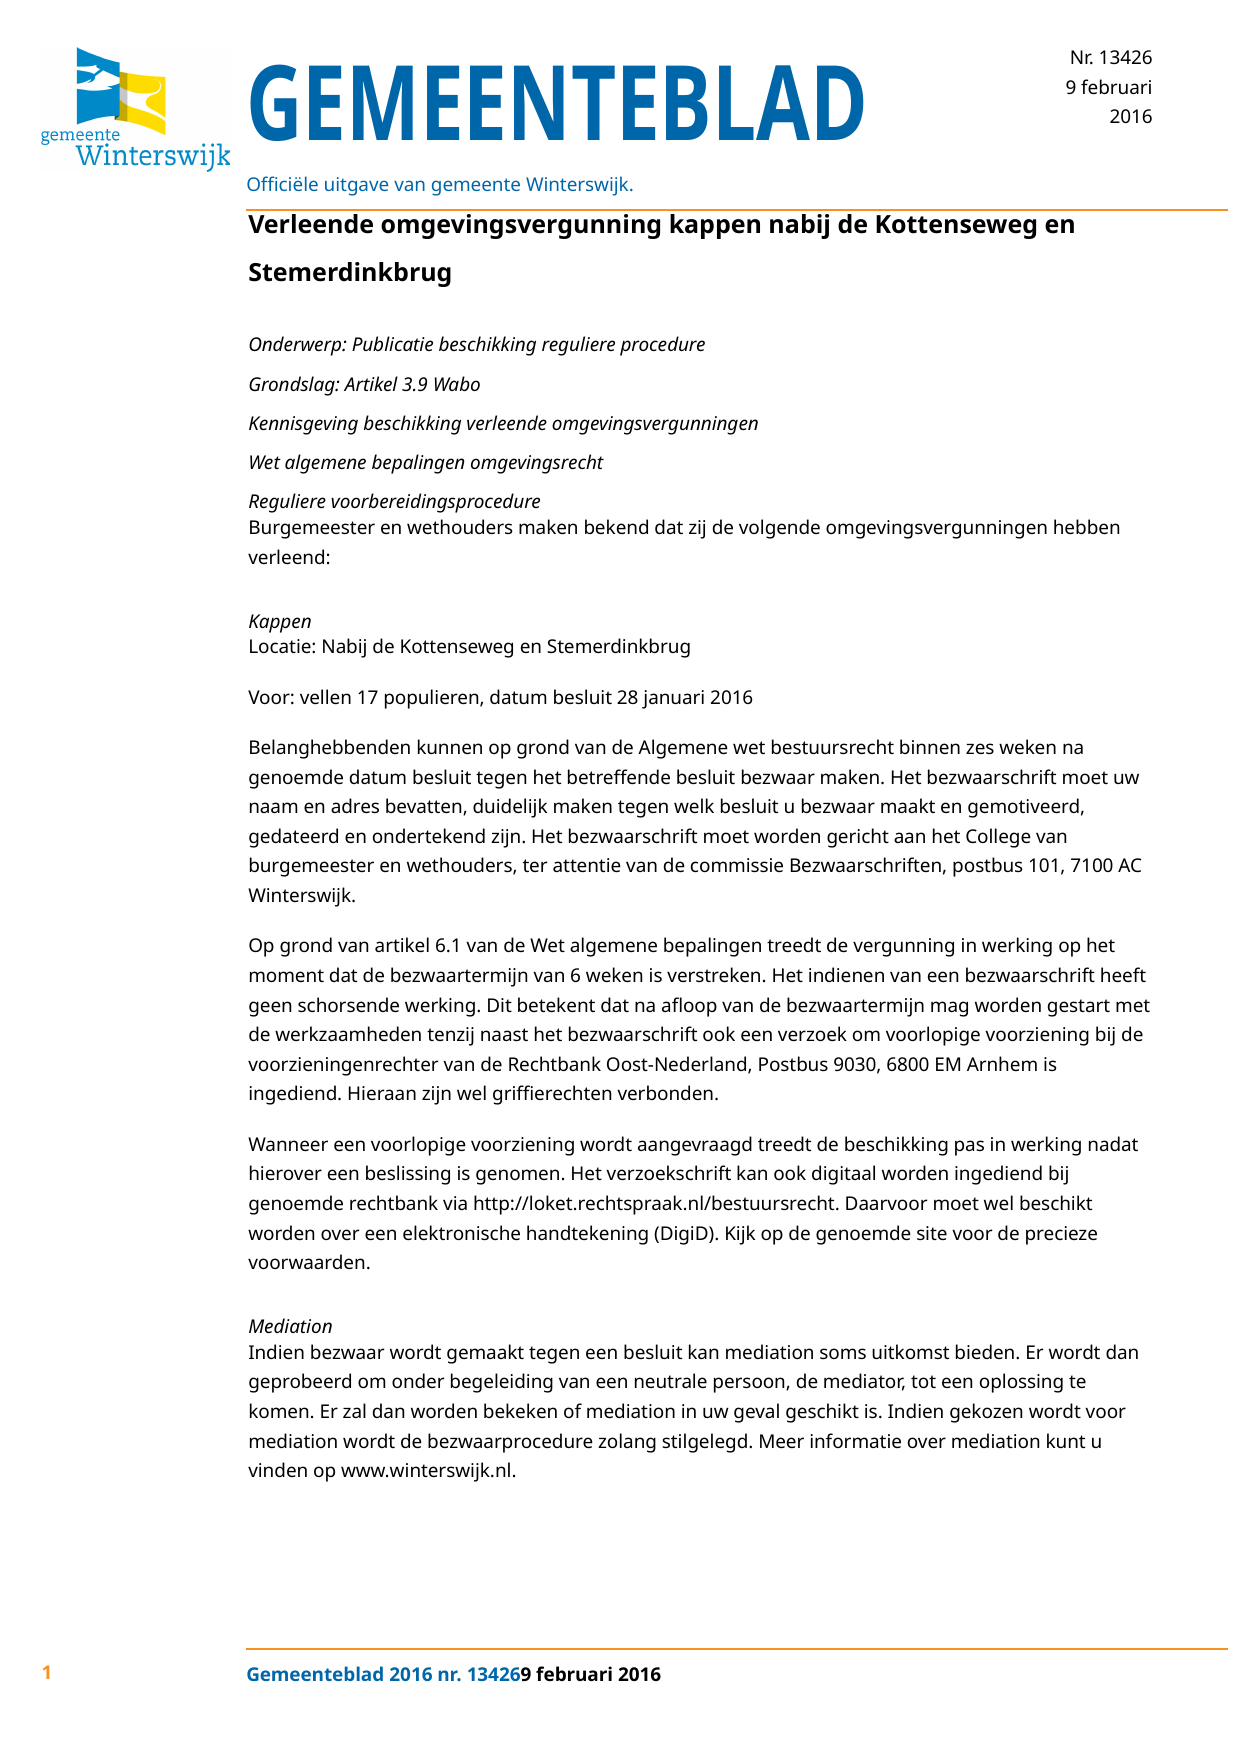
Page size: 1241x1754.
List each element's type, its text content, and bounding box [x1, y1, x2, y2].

text Wanneer een voorlopige voorziening wordt aangevraagd treedt de beschikking pas in werking nadat hierover een beslissing is genomen. Het verzoekschrift kan ook digitaal worden ingediend bij genoemde rechtbank via http://loket.rechtspraak.nl/bestuursrecht. Daarvoor moet wel beschikt worden over een elektronische handtekening (DigiD). Kijk op de genoemde site voor de precieze voorwaarden. [248, 1131, 1152, 1275]
picture [41, 47, 231, 172]
text Op grond van artikel 6.1 van de Wet algemene bepalingen treedt de vergunning in werking op het moment dat de bezwaartermijn van 6 weken is verstreken. Het indienen van een bezwaarschrift heeft geen schorsende werking. Dit betekent dat na afloop van de bezwaartermijn mag worden gestart met de werkzaamheden tenzij naast het bezwaarschrift ook een verzoek om voorlopige voorziening bij de voorzieningenrechter van de Rechtbank Oost-Nederland, Postbus 9030, 6800 EM Arnhem is ingediend. Hieraan zijn wel griffierechten verbonden. [248, 933, 1152, 1106]
picture [225, 153, 231, 162]
text Voor: vellen 17 populieren, datum besluit 28 januari 2016 [248, 684, 1152, 710]
text Indien bezwaar wordt gemaakt tegen een besluit kan mediation soms uitkomst bieden. Er wordt dan geprobeerd om onder begeleiding van een neutrale persoon, de mediator, tot een oplossing te komen. Er zal dan worden bekeken of mediation in uw geval geschikt is. Indien gekozen wordt voor mediation wordt de bezwaarprocedure zolang stilgelegd. Meer informatie over mediation kunt u vinden op www.winterswijk.nl. [248, 1339, 1152, 1483]
text Belanghebbenden kunnen op grond van de Algemene wet bestuursrecht binnen zes weken na genoemde datum besluit tegen het betreffende besluit bezwaar maken. Het bezwaarschrift moet uw naam en adres bevatten, duidelijk maken tegen welk besluit u bezwaar maakt en gemotiveerd, gedateerd en ondertekend zijn. Het bezwaarschrift moet worden gericht aan het College van burgemeester en wethouders, ter attentie van de commissie Bezwaarschriften, postbus 101, 7100 AC Winterswijk. [248, 734, 1152, 908]
text Kennisgeving beschikking verleende omgevingsvergunningen [248, 410, 1152, 436]
text Wet algemene bepalingen omgevingsrecht [248, 449, 1152, 475]
text Kappen [248, 608, 1152, 633]
text Burgemeester en wethouders maken bekend dat zij de volgende omgevingsvergunningen hebben verleend: [248, 514, 1152, 569]
text Locatie: Nabij de Kottenseweg en Stemerdinkbrug [248, 633, 1152, 659]
text Mediation [248, 1313, 1152, 1339]
text Reguliere voorbereidingsprocedure [248, 488, 1152, 514]
text Grondslag: Artikel 3.9 Wabo [248, 371, 1152, 396]
text Onderwerp: Publicatie beschikking reguliere procedure [248, 331, 1152, 357]
text Verleende omgevingsvergunning kappen nabij de Kottenseweg en Stemerdinkbrug [248, 211, 1152, 288]
